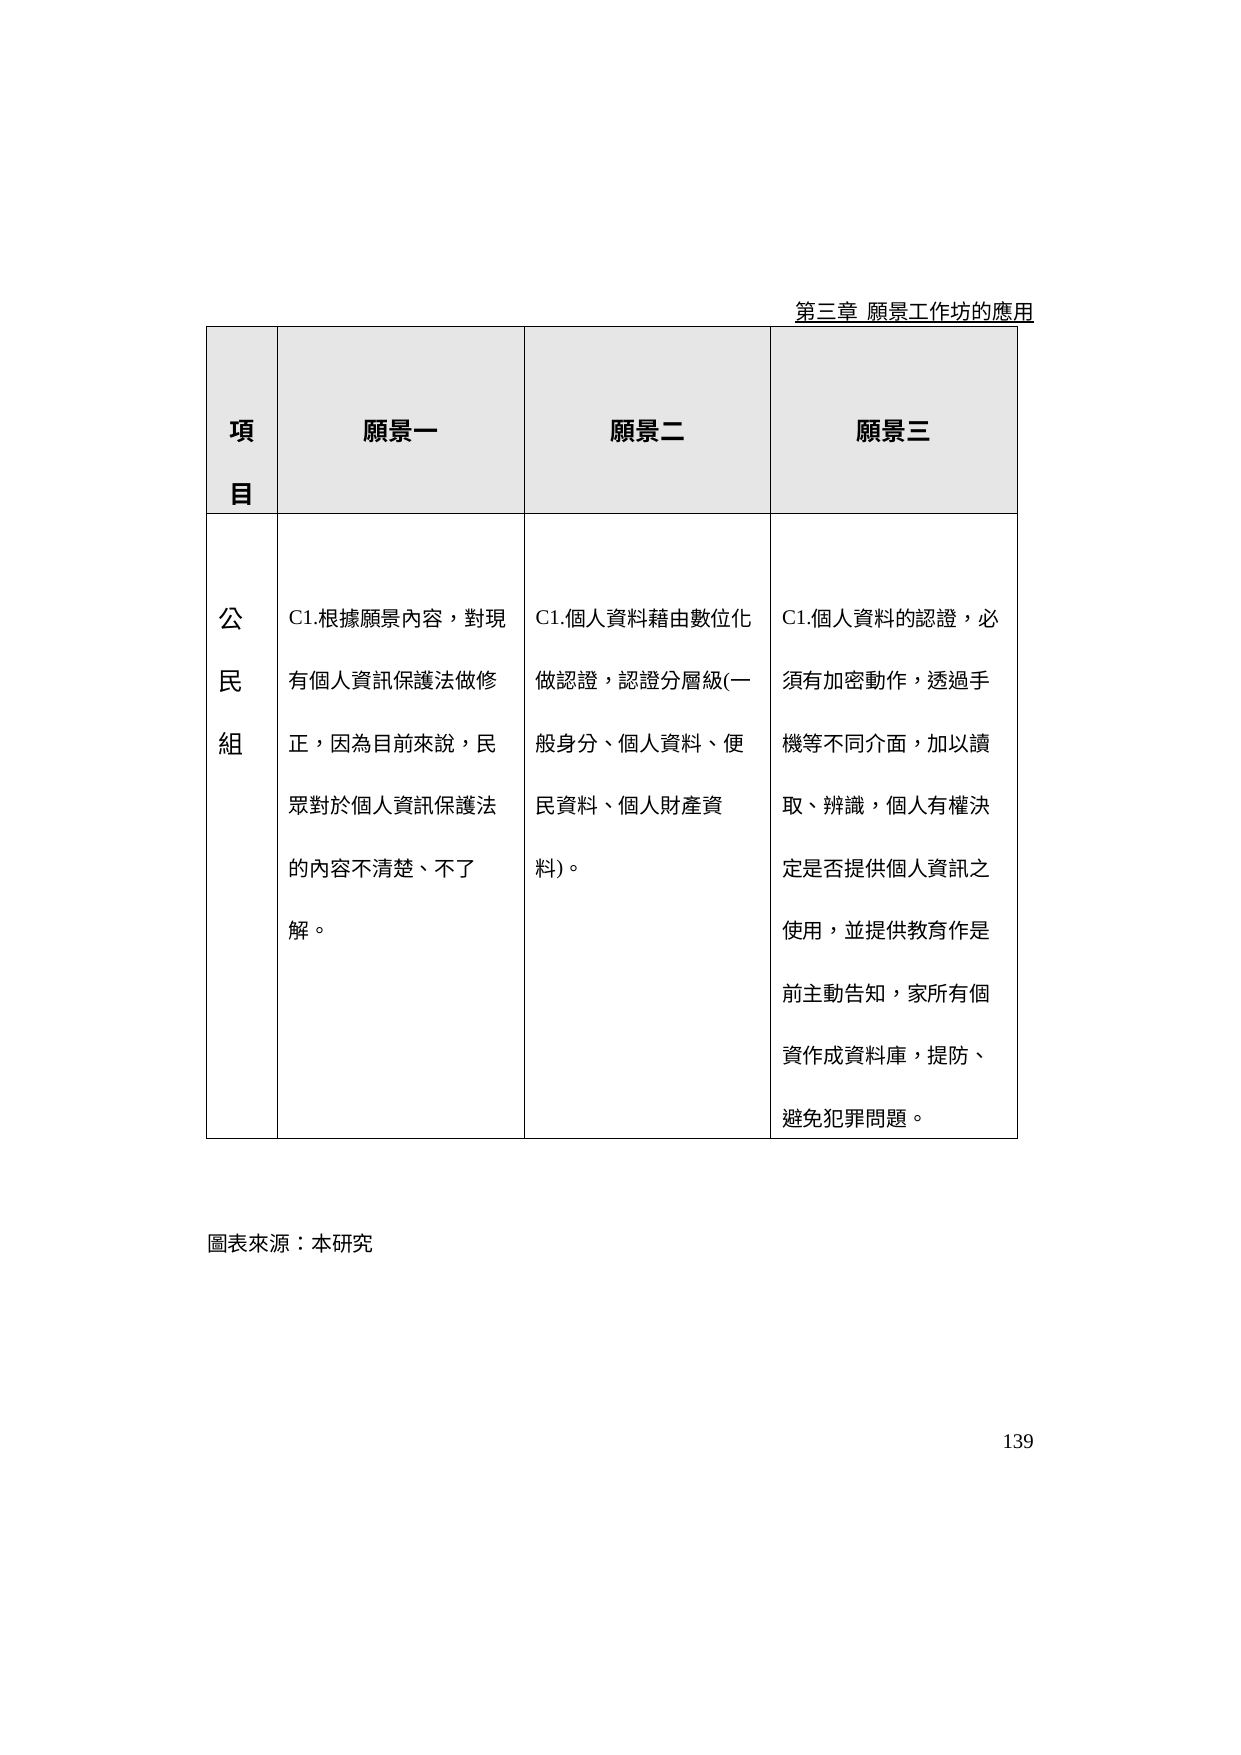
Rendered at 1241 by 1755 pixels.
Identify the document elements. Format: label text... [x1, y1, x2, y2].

table_cell 公 民 組 [207, 514, 277, 1138]
table_cell C1.根據願景內容，對現有個人資訊保護法做修正，因為目前來說，民眾對於個人資訊保護法的內容不清楚、不了解。 [278, 514, 524, 1138]
table_header 願景一 [278, 327, 524, 513]
table_header 願景二 [525, 327, 770, 513]
table_cell C1.個人資料的認證，必須有加密動作，透過手機等不同介面，加以讀取、辨識，個人有權決定是否提供個人資訊之使用，並提供教育作是前主動告知，家所有個資作成資料庫，提防、避免犯罪問題。 [771, 514, 1017, 1138]
table_header 項目 [207, 327, 277, 513]
table_cell C1.個人資料藉由數位化做認證，認證分層級(一般身分、個人資料、便民資料、個人財產資料)。 [525, 514, 770, 1138]
table_header 願景三 [771, 327, 1017, 513]
text 圖表來源：本研究 [207, 1201, 1033, 1263]
